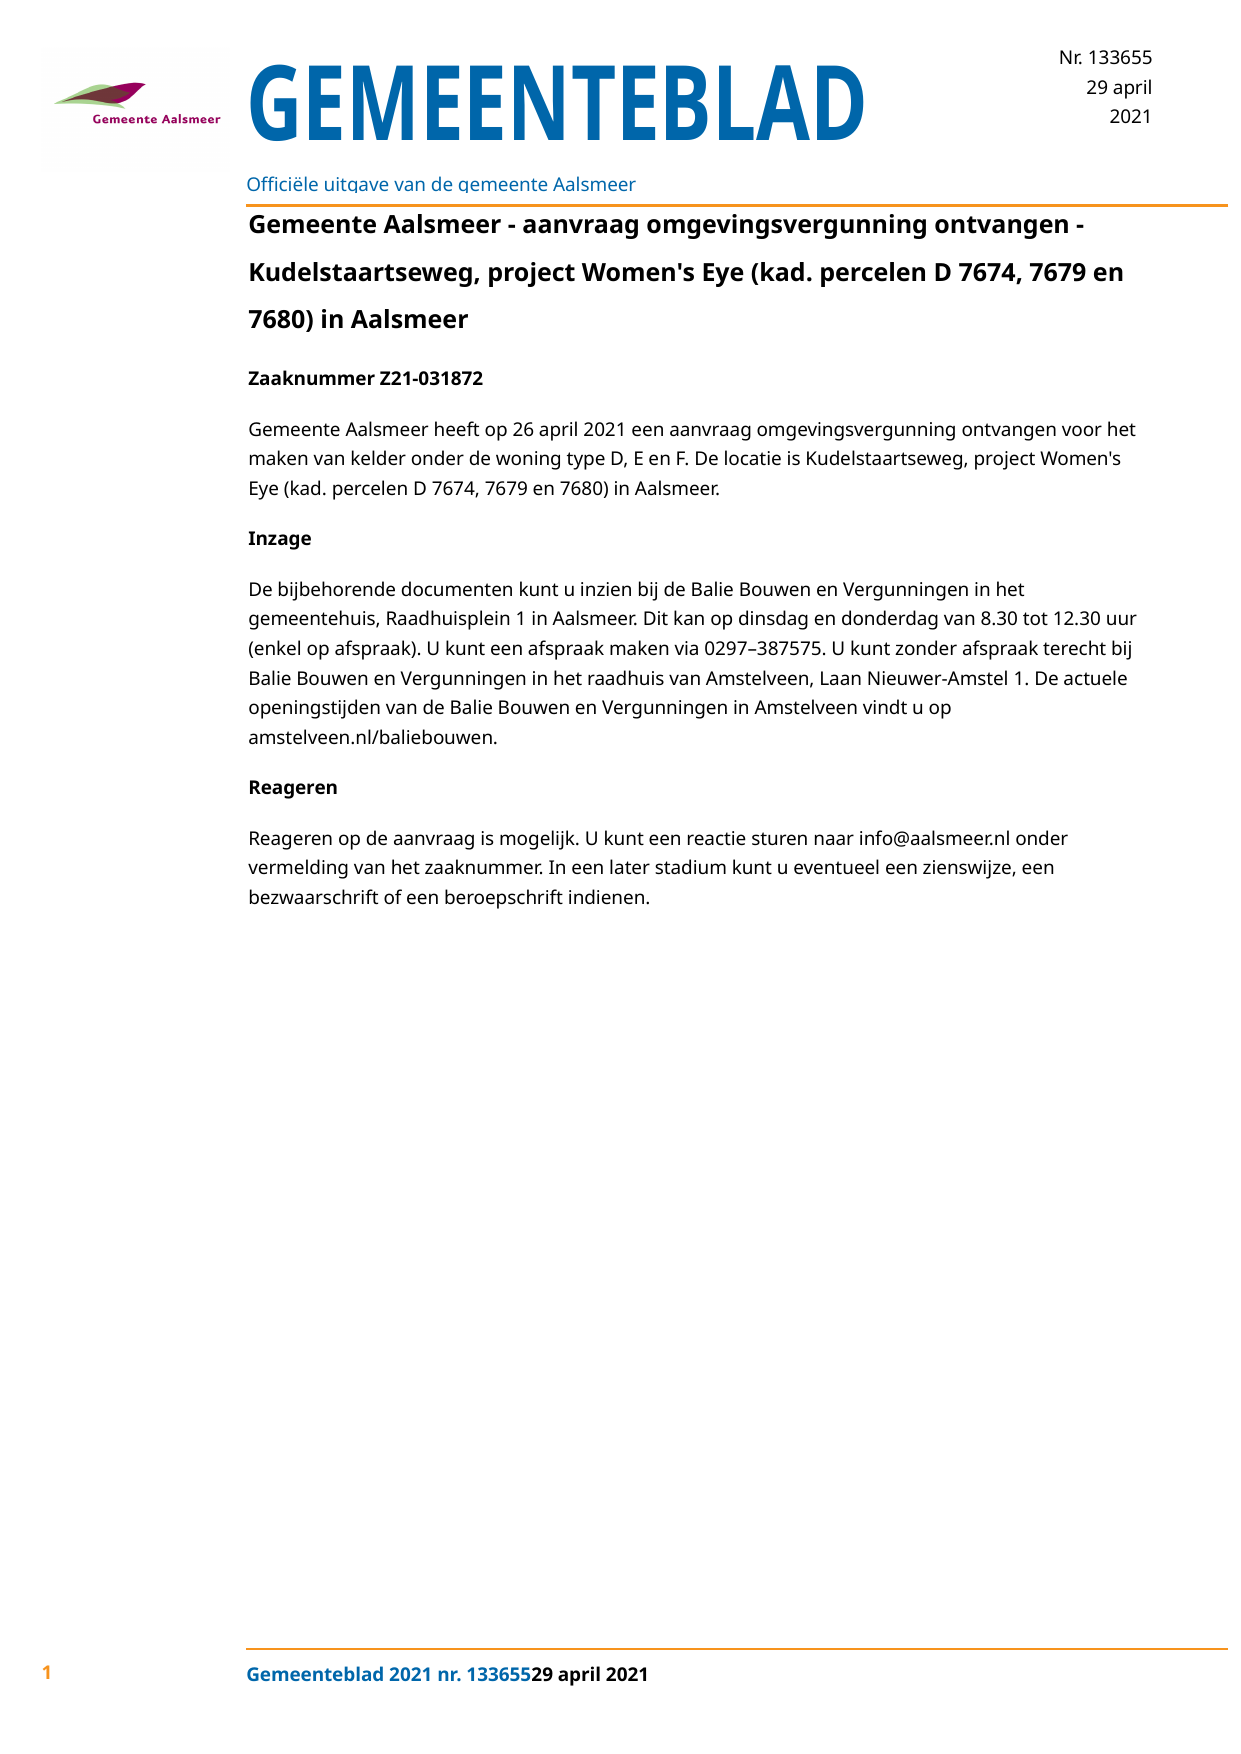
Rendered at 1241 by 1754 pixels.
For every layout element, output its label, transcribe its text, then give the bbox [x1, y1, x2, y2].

text Inzage [248, 526, 1152, 551]
text Gemeente Aalsmeer - aanvraag omgevingsvergunning ontvangen - Kudelstaartseweg, project Women's Eye (kad. percelen D 7674, 7679 en 7680) in Aalsmeer [248, 207, 1152, 336]
picture [41, 47, 231, 172]
text Reageren [248, 774, 1152, 800]
text De bijbehorende documenten kunt u inzien bij de Balie Bouwen en Vergunningen in het gemeentehuis, Raadhuisplein 1 in Aalsmeer. Dit kan op dinsdag en donderdag van 8.30 tot 12.30 uur (enkel op afspraak). U kunt een afspraak maken via 0297–387575. U kunt zonder afspraak terecht bij Balie Bouwen en Vergunningen in het raadhuis van Amstelveen, Laan Nieuwer-Amstel 1. De actuele openingstijden van de Balie Bouwen en Vergunningen in Amstelveen vindt u op amstelveen.nl/baliebouwen. [248, 576, 1152, 749]
text Zaaknummer Z21-031872 [248, 366, 1152, 391]
text Gemeente Aalsmeer heeft op 26 april 2021 een aanvraag omgevingsvergunning ontvangen voor het maken van kelder onder de woning type D, E en F. De locatie is Kudelstaartseweg, project Women's Eye (kad. percelen D 7674, 7679 en 7680) in Aalsmeer. [248, 416, 1152, 501]
text Reageren op de aanvraag is mogelijk. U kunt een reactie sturen naar info@aalsmeer.nl onder vermelding van het zaaknummer. In een later stadium kunt u eventueel een zienswijze, een bezwaarschrift of een beroepschrift indienen. [248, 825, 1152, 909]
